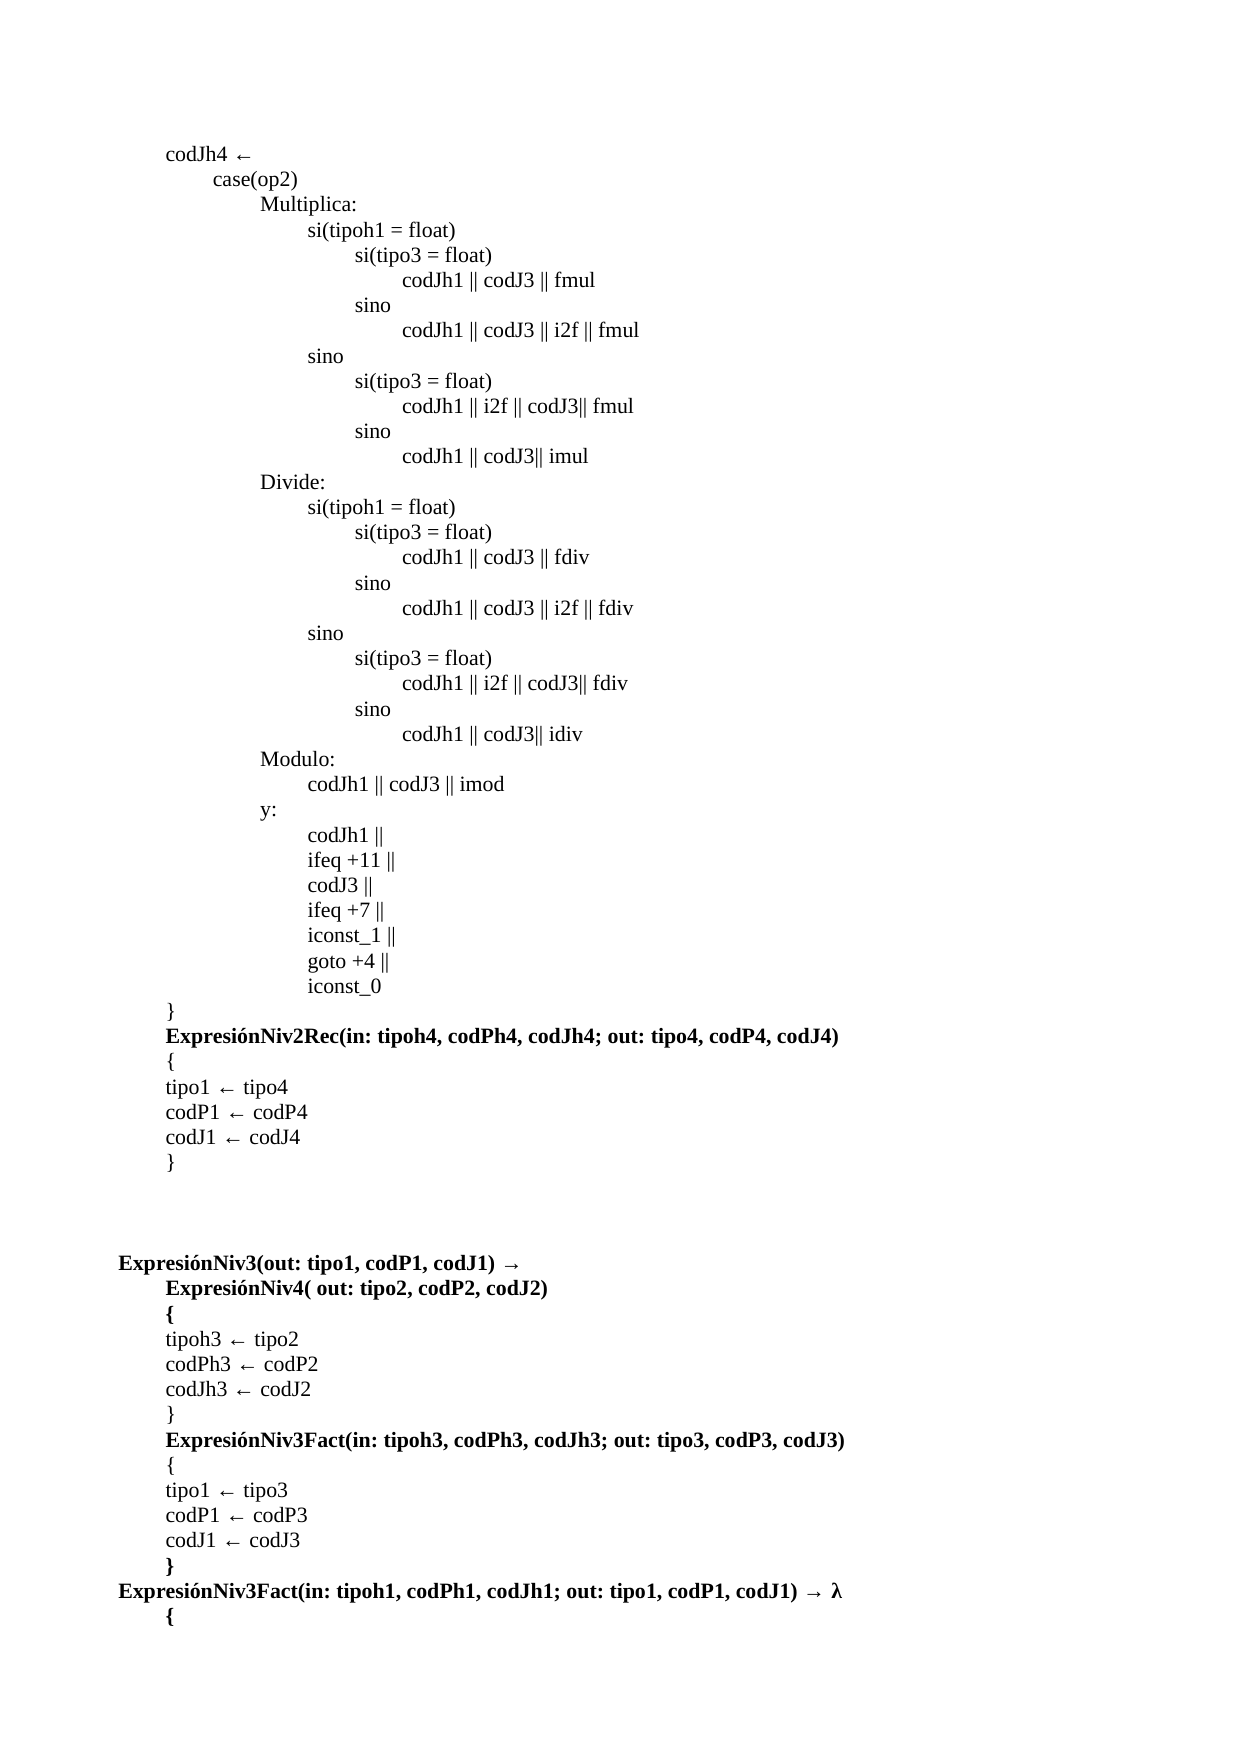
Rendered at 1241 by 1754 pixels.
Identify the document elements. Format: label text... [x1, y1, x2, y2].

text sino [118, 620, 1122, 645]
text codJh1 || i2f || codJ3|| fmul [118, 393, 1122, 418]
text si(tipo3 = float) [118, 645, 1122, 670]
text { [118, 1603, 1122, 1628]
text codP1 ← codP3 [118, 1502, 1122, 1527]
text codJh1 || [118, 822, 1122, 847]
text Divide: [118, 469, 1122, 494]
text codJh1 || codJ3 || i2f || fdiv [118, 595, 1122, 620]
text codJ3 || [118, 872, 1122, 897]
text goto +4 || [118, 948, 1122, 973]
text ExpresiónNiv4( out: tipo2, codP2, codJ2) [118, 1275, 1122, 1301]
text { [118, 1048, 1122, 1074]
text codJ1 ← codJ3 [118, 1527, 1122, 1553]
text codJh1 || codJ3 || fdiv [118, 544, 1122, 569]
text si(tipoh1 = float) [118, 494, 1122, 519]
text ExpresiónNiv3Fact(in: tipoh3, codPh3, codJh3; out: tipo3, codP3, codJ3) [118, 1427, 1122, 1452]
text sino [118, 696, 1122, 721]
text { [118, 1452, 1122, 1477]
text tipo1 ← tipo3 [118, 1477, 1122, 1502]
text y: [118, 796, 1122, 822]
text } [118, 1401, 1122, 1427]
text codJh3 ← codJ2 [118, 1376, 1122, 1401]
text codJh1 || codJ3 || i2f || fmul [118, 317, 1122, 343]
text } [118, 1149, 1122, 1174]
text Modulo: [118, 746, 1122, 771]
text codJh4 ← [118, 141, 1122, 166]
text codPh3 ← codP2 [118, 1351, 1122, 1376]
text case(op2) [118, 166, 1122, 191]
text } [118, 998, 1122, 1023]
text si(tipo3 = float) [118, 519, 1122, 544]
text si(tipo3 = float) [118, 368, 1122, 393]
text codJ1 ← codJ4 [118, 1124, 1122, 1149]
text iconst_1 || [118, 922, 1122, 948]
text ExpresiónNiv2Rec(in: tipoh4, codPh4, codJh4; out: tipo4, codP4, codJ4) [118, 1023, 1122, 1048]
text codJh1 || codJ3|| idiv [118, 721, 1122, 746]
text sino [118, 292, 1122, 317]
text iconst_0 [118, 973, 1122, 998]
text Multiplica: [118, 191, 1122, 217]
text sino [118, 418, 1122, 443]
text ExpresiónNiv3Fact(in: tipoh1, codPh1, codJh1; out: tipo1, codP1, codJ1) → λ [118, 1578, 1122, 1603]
text ifeq +7 || [118, 897, 1122, 922]
text tipo1 ← tipo4 [118, 1074, 1122, 1099]
text codJh1 || i2f || codJ3|| fdiv [118, 670, 1122, 696]
text sino [118, 343, 1122, 368]
text codJh1 || codJ3|| imul [118, 443, 1122, 469]
text { [118, 1301, 1122, 1326]
text si(tipoh1 = float) [118, 217, 1122, 242]
text codP1 ← codP4 [118, 1099, 1122, 1124]
text si(tipo3 = float) [118, 242, 1122, 267]
text } [118, 1553, 1122, 1578]
text sino [118, 569, 1122, 595]
text codJh1 || codJ3 || fmul [118, 267, 1122, 292]
text ExpresiónNiv3(out: tipo1, codP1, codJ1) → [118, 1250, 1122, 1275]
text ifeq +11 || [118, 847, 1122, 872]
text codJh1 || codJ3 || imod [118, 771, 1122, 796]
text tipoh3 ← tipo2 [118, 1326, 1122, 1351]
